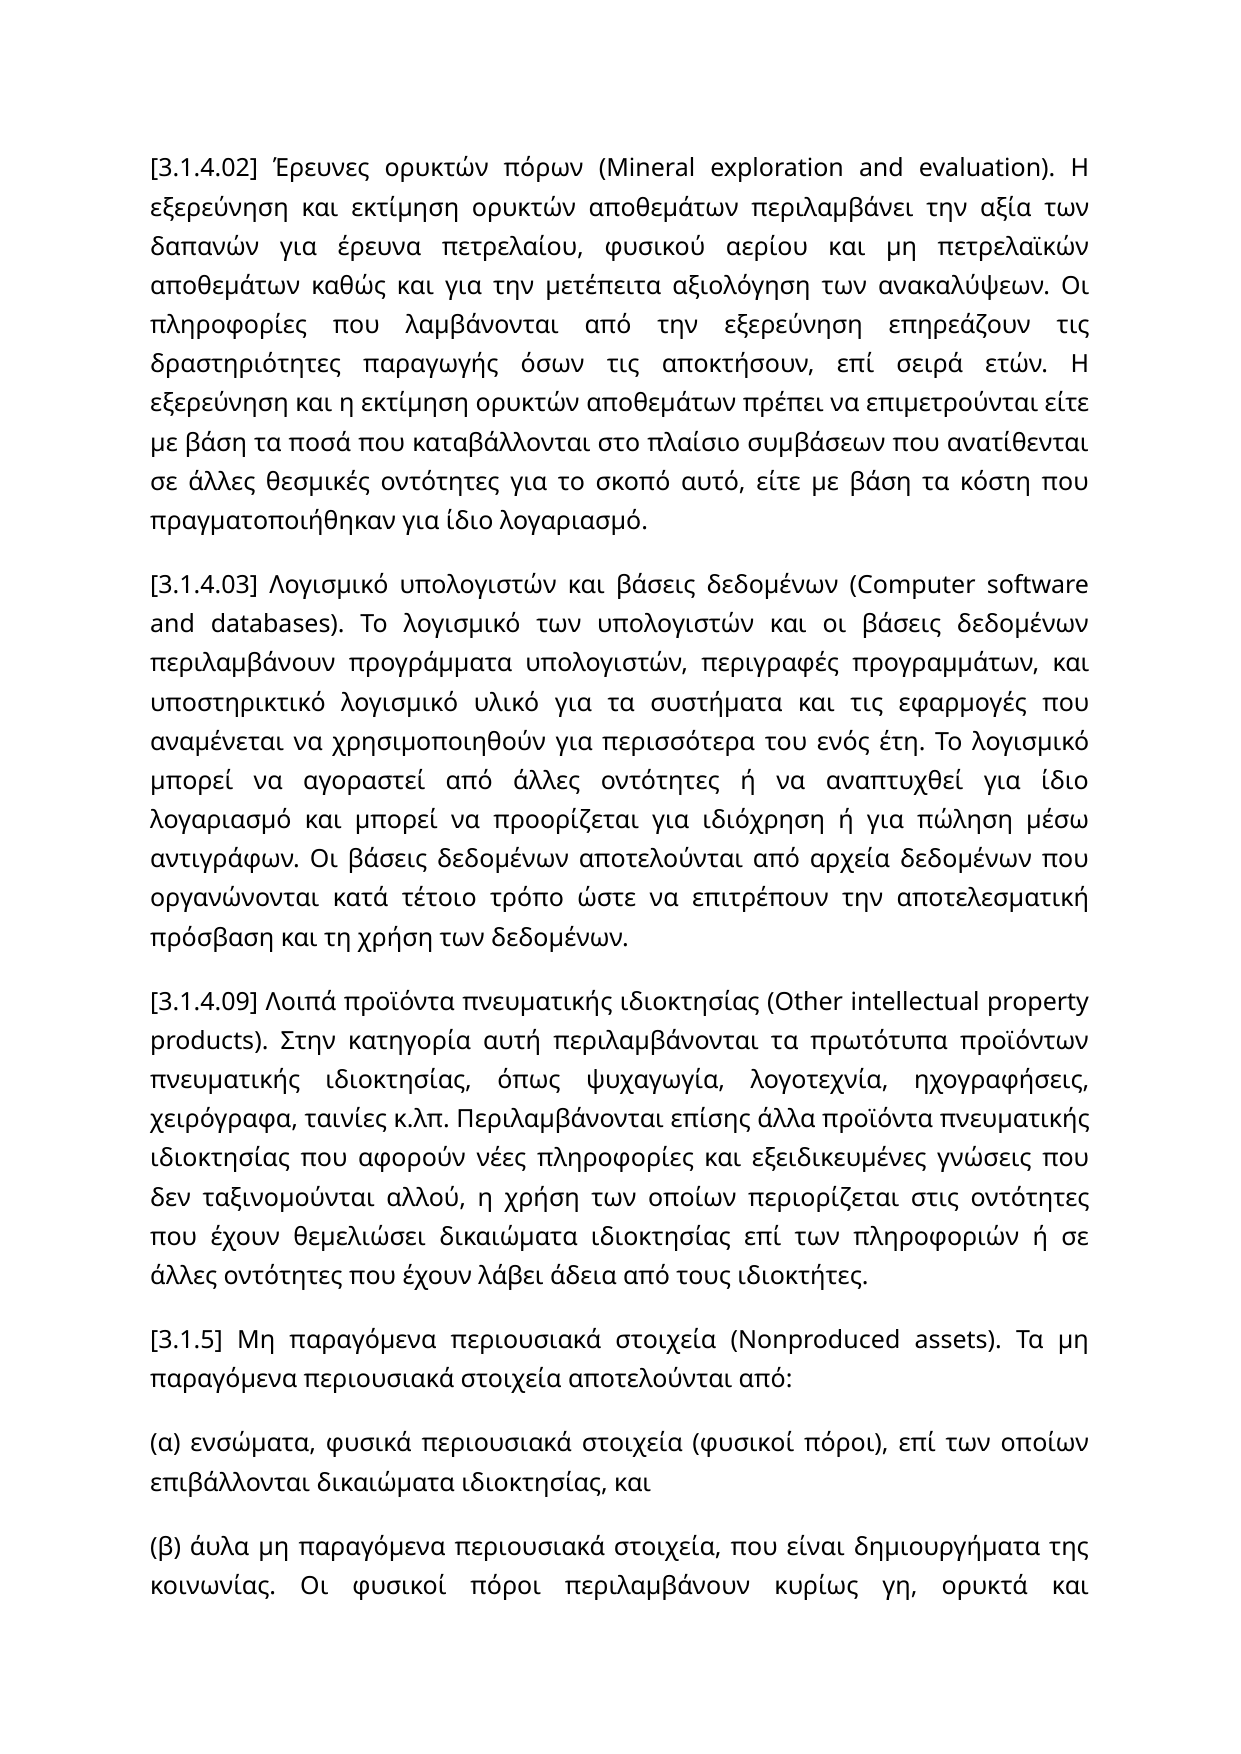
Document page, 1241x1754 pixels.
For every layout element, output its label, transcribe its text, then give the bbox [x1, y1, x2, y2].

text (β) άυλα μη παραγόμενα περιουσιακά στοιχεία, που είναι δημιουργήματα της κοινωνίας. Οι φυσικοί πόροι περιλαμβάνουν κυρίως γη, ορυκτά και [150, 1528, 1090, 1602]
text [3.1.4.03] Λογισμικό υπολογιστών και βάσεις δεδομένων (Computer software and databases). Το λογισμικό των υπολογιστών και οι βάσεις δεδομένων περιλαμβάνουν προγράμματα υπολογιστών, περιγραφές προγραμμάτων, και υποστηρικτικό λογισμικό υλικό για τα συστήματα και τις εφαρμογές που αναμένεται να χρησιμοποιηθούν για περισσότερα του ενός έτη. Το λογισμικό μπορεί να αγοραστεί από άλλες οντότητες ή να αναπτυχθεί για ίδιο λογαριασμό και μπορεί να προορίζεται για ιδιόχρηση ή για πώληση μέσω αντιγράφων. Οι βάσεις δεδομένων αποτελούνται από αρχεία δεδομένων που οργανώνονται κατά τέτοιο τρόπο ώστε να επιτρέπουν την αποτελεσματική πρόσβαση και τη χρήση των δεδομένων. [150, 567, 1090, 953]
text [3.1.4.02] Έρευνες ορυκτών πόρων (Mineral exploration and evaluation). Η εξερεύνηση και εκτίμηση ορυκτών αποθεμάτων περιλαμβάνει την αξία των δαπανών για έρευνα πετρελαίου, φυσικού αερίου και μη πετρελαϊκών αποθεμάτων καθώς και για την μετέπειτα αξιολόγηση των ανακαλύψεων. Οι πληροφορίες που λαμβάνονται από την εξερεύνηση επηρεάζουν τις δραστηριότητες παραγωγής όσων τις αποκτήσουν, επί σειρά ετών. Η εξερεύνηση και η εκτίμηση ορυκτών αποθεμάτων πρέπει να επιμετρούνται είτε με βάση τα ποσά που καταβάλλονται στο πλαίσιο συμβάσεων που ανατίθενται σε άλλες θεσμικές οντότητες για το σκοπό αυτό, είτε με βάση τα κόστη που πραγματοποιήθηκαν για ίδιο λογαριασμό. [150, 150, 1090, 537]
text [3.1.5] Μη παραγόμενα περιουσιακά στοιχεία (Nonproduced assets). Τα μη παραγόμενα περιουσιακά στοιχεία αποτελούνται από: [150, 1322, 1090, 1395]
text (α) ενσώματα, φυσικά περιουσιακά στοιχεία (φυσικοί πόροι), επί των οποίων επιβάλλονται δικαιώματα ιδιοκτησίας, και [150, 1425, 1090, 1498]
text [3.1.4.09] Λοιπά προϊόντα πνευματικής ιδιοκτησίας (Other intellectual property products). Στην κατηγορία αυτή περιλαμβάνονται τα πρωτότυπα προϊόντων πνευματικής ιδιοκτησίας, όπως ψυχαγωγία, λογοτεχνία, ηχογραφήσεις, χειρόγραφα, ταινίες κ.λπ. Περιλαμβάνονται επίσης άλλα προϊόντα πνευματικής ιδιοκτησίας που αφορούν νέες πληροφορίες και εξειδικευμένες γνώσεις που δεν ταξινομούνται αλλού, η χρήση των οποίων περιορίζεται στις οντότητες που έχουν θεμελιώσει δικαιώματα ιδιοκτησίας επί των πληροφοριών ή σε άλλες οντότητες που έχουν λάβει άδεια από τους ιδιοκτήτες. [150, 983, 1090, 1292]
